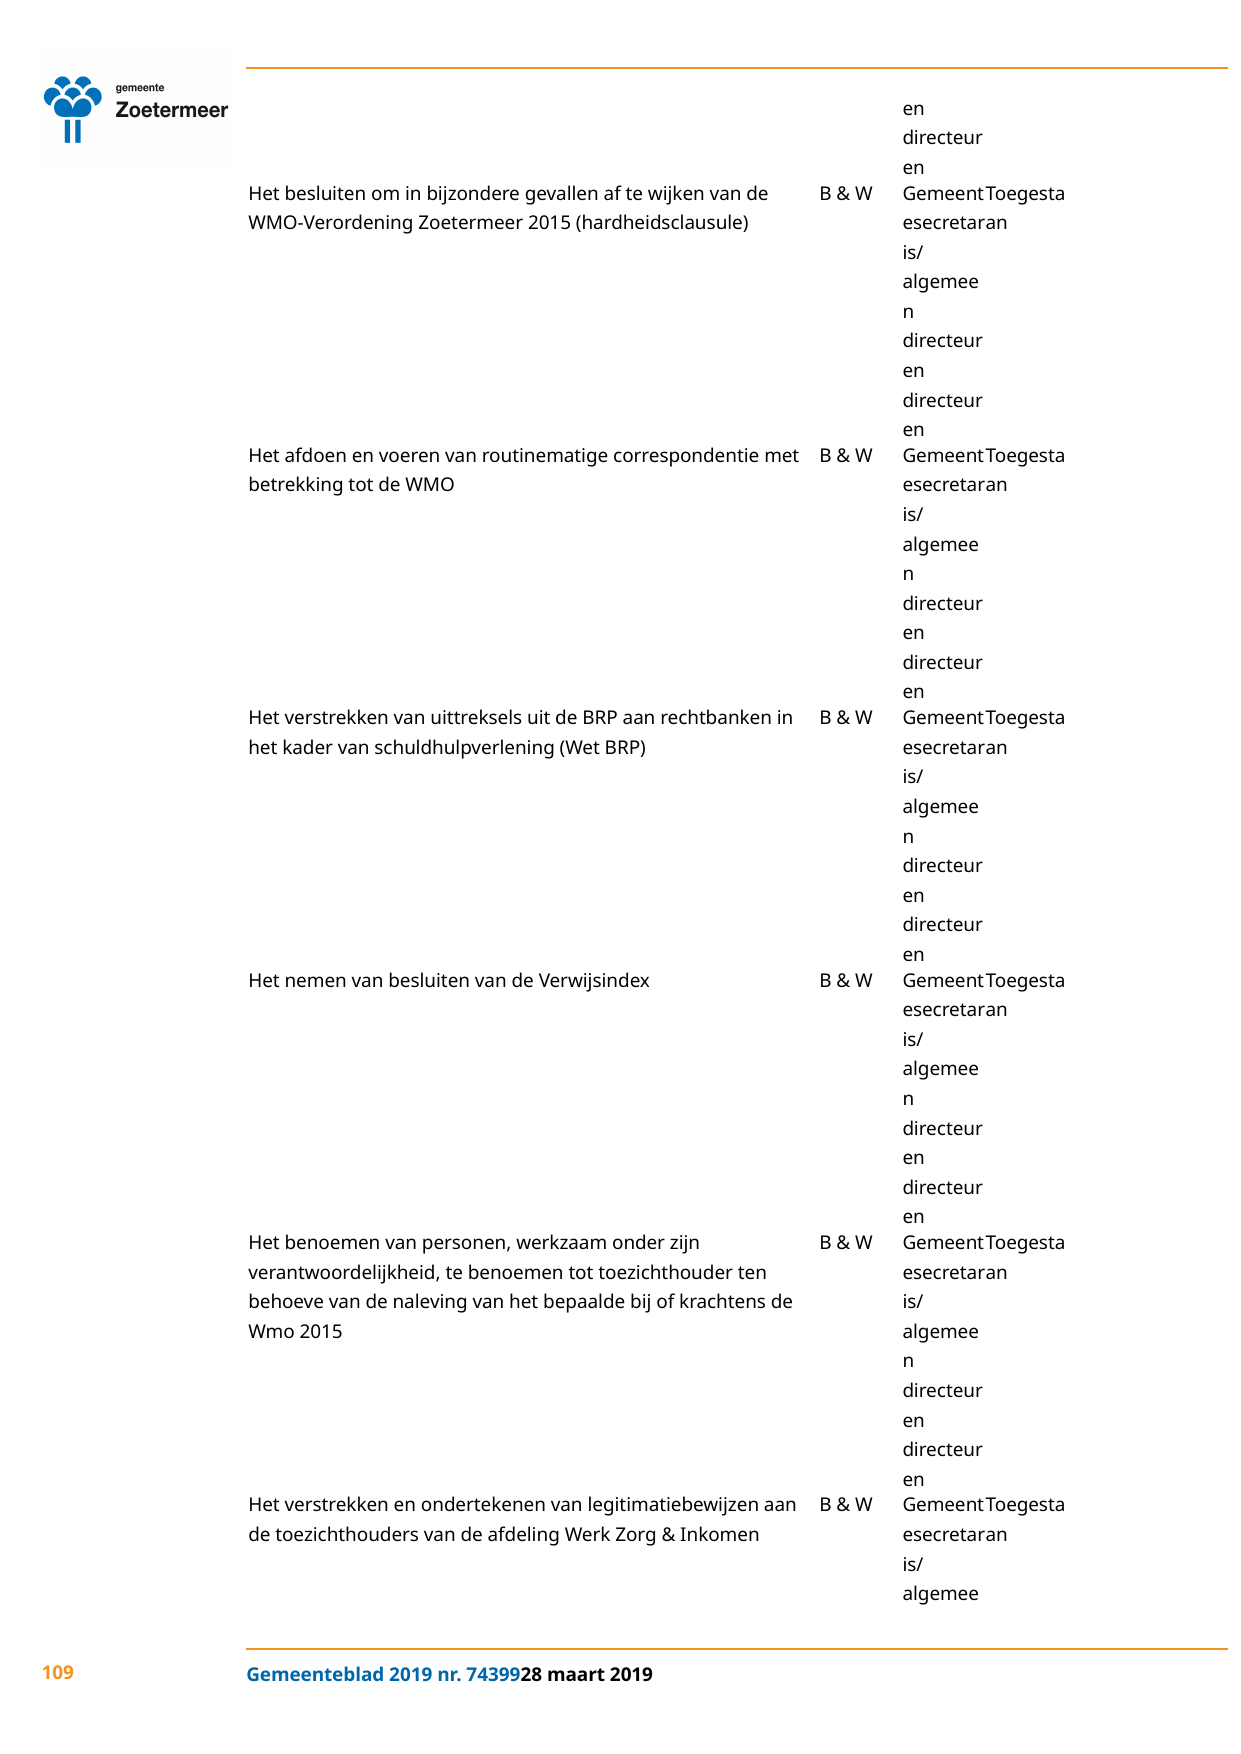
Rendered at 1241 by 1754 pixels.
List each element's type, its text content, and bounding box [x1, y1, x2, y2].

table_cell [248, 95, 819, 180]
table_cell Toegestaan [985, 967, 1068, 1229]
table_cell Gemeentesecretaris/ algemeen directeur en directeuren [902, 442, 985, 704]
table_cell Het nemen van besluiten van de Verwijsindex [248, 967, 819, 1229]
table_cell B & W [819, 442, 902, 704]
table_cell Het verstrekken van uittreksels uit de BRP aan rechtbanken in het kader van schuldhulpverlening (Wet BRP) [248, 705, 819, 967]
table_cell Het afdoen en voeren van routinematige correspondentie met betrekking tot de WMO [248, 442, 819, 704]
table_cell [985, 95, 1068, 180]
table_cell B & W [819, 1229, 902, 1492]
table_cell B & W [819, 1492, 902, 1606]
table_cell Toegestaan [985, 442, 1068, 704]
table_cell Gemeentesecretaris/ algemeen directeur en directeuren [902, 1229, 985, 1492]
table_cell Gemeentesecretaris/ algemeen directeur en directeuren [902, 705, 985, 967]
table_cell Toegestaan [985, 1492, 1068, 1606]
table_cell B & W [819, 705, 902, 967]
table_cell [819, 95, 902, 180]
table_cell Het benoemen van personen, werkzaam onder zijn verantwoordelijkheid, te benoemen tot toezichthouder ten behoeve van de naleving van het bepaalde bij of krachtens de Wmo 2015 [248, 1229, 819, 1492]
table_cell B & W [819, 967, 902, 1229]
table_cell Toegestaan [985, 180, 1068, 442]
table_cell Gemeentesecretaris/ algemee [902, 1492, 985, 1606]
table_cell Gemeentesecretaris/ algemeen directeur en directeuren [902, 967, 985, 1229]
table_cell Toegestaan [985, 1229, 1068, 1492]
table_cell Het besluiten om in bijzondere gevallen af te wijken van de WMO-Verordening Zoetermeer 2015 (hardheidsclausule) [248, 180, 819, 442]
table_cell Het verstrekken en ondertekenen van legitimatiebewijzen aan de toezichthouders van de afdeling Werk Zorg & Inkomen [248, 1492, 819, 1606]
table_cell Toegestaan [985, 705, 1068, 967]
table_cell Gemeentesecretaris/ algemeen directeur en directeuren [902, 180, 985, 442]
table_cell en directeuren [902, 95, 985, 180]
table_cell B & W [819, 180, 902, 442]
picture [41, 47, 231, 172]
